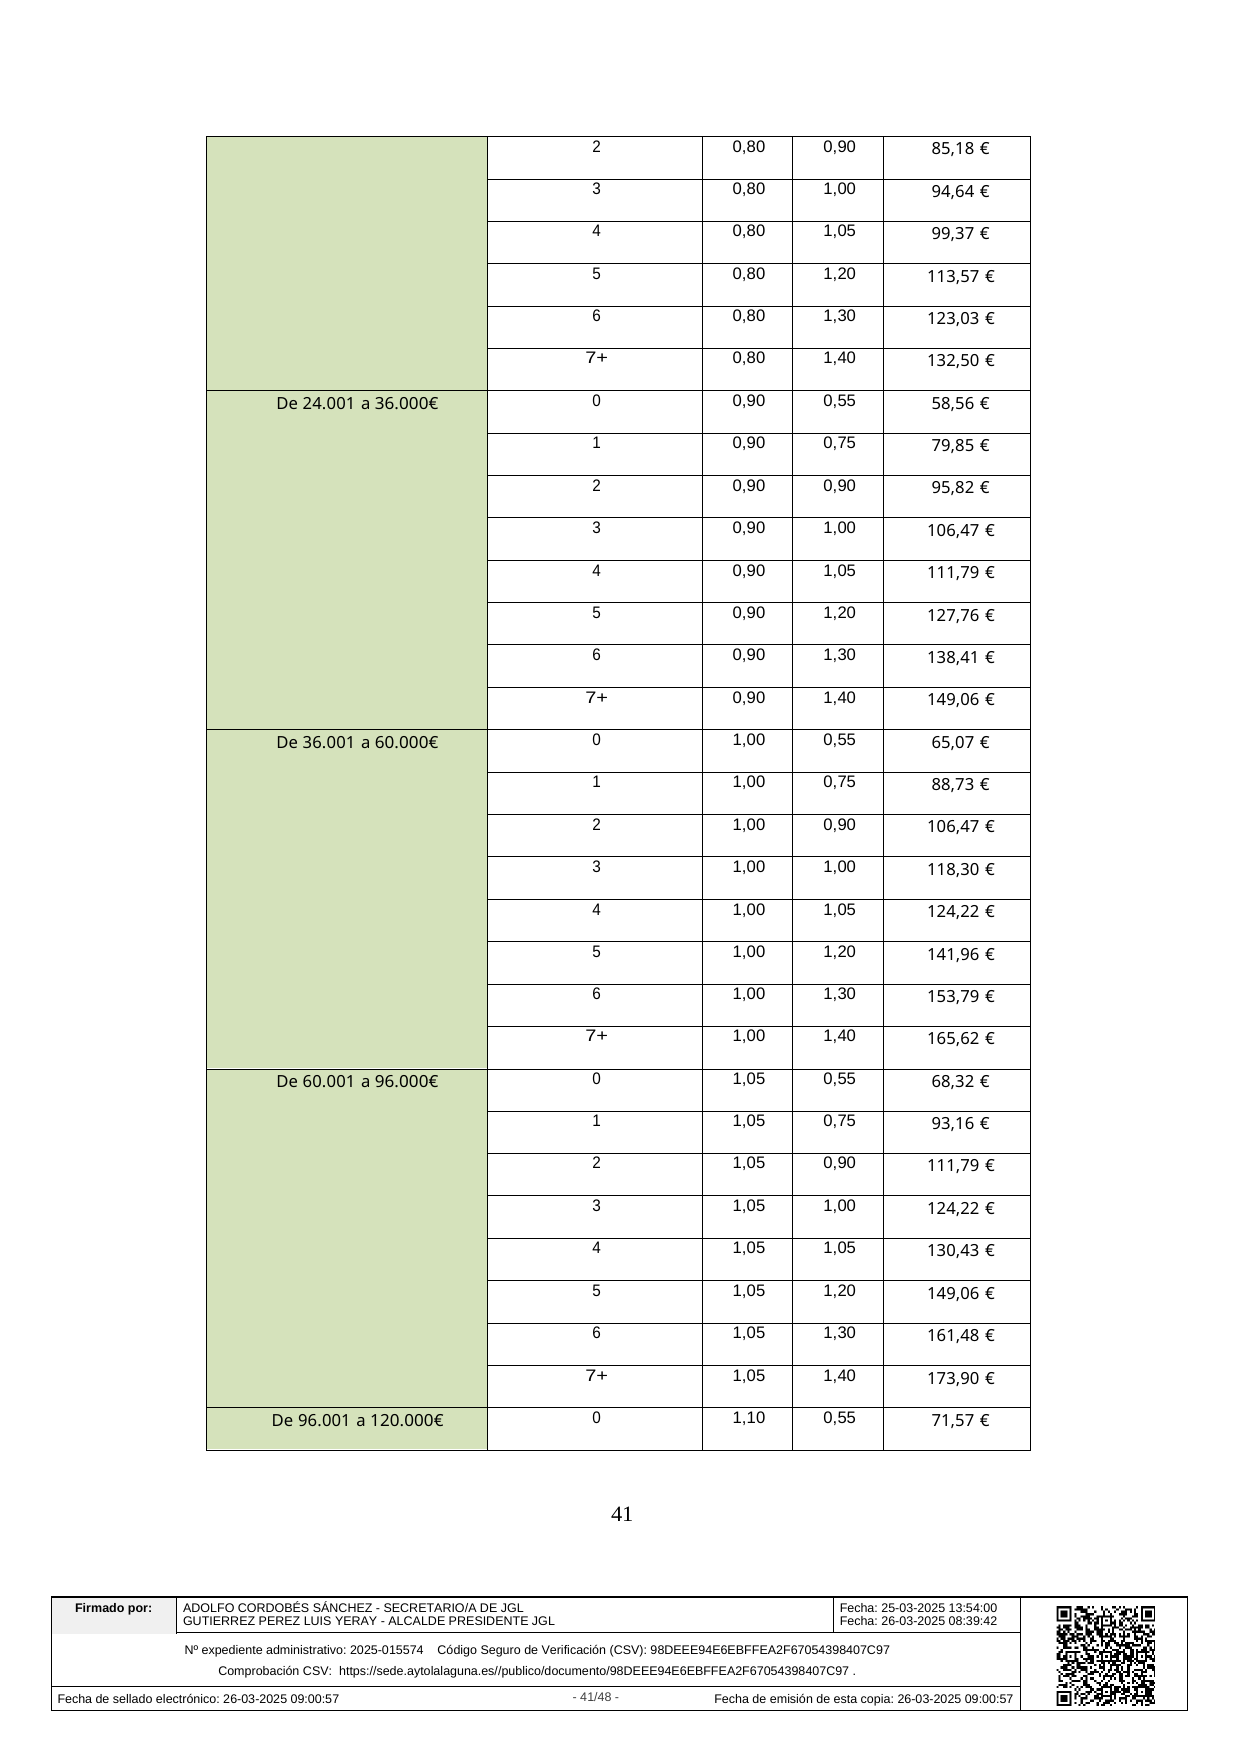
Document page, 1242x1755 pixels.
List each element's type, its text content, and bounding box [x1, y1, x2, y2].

table_cell 7+ [488, 349, 702, 390]
table_cell 165,62 € [884, 1027, 1030, 1068]
table_cell 0,90 [703, 688, 792, 729]
table_header 0,80 [703, 137, 792, 178]
table_cell 1,40 [793, 688, 883, 729]
table_cell 79,85 € [884, 434, 1030, 475]
table_cell 6 [488, 1324, 702, 1365]
table_header 85,18 € [884, 137, 1030, 178]
table_cell 3 [488, 518, 702, 559]
table_cell 1,00 [703, 730, 792, 772]
table_header [1021, 1598, 1187, 1710]
table_cell 2 [488, 1154, 702, 1195]
table_cell 1,00 [793, 857, 883, 899]
table_cell 6 [488, 307, 702, 348]
table_cell 68,32 € [884, 1070, 1030, 1111]
table_cell 123,03 € [884, 307, 1030, 348]
table_cell 124,22 € [884, 900, 1030, 941]
table_cell 0,90 [703, 391, 792, 432]
table_cell 0,90 [703, 434, 792, 475]
table_cell De 24.001 a 36.000€ [207, 391, 487, 729]
table_cell 1,00 [703, 942, 792, 984]
table_cell 1,05 [703, 1366, 792, 1407]
table_cell 99,37 € [884, 222, 1030, 263]
table_header Fecha: 25-03-2025 13:54:00 Fecha: 26-03-2025 08:39:42 [834, 1598, 1020, 1632]
table_cell 1,20 [793, 1281, 883, 1322]
table_cell 1,30 [793, 645, 883, 687]
table_cell 1,05 [703, 1324, 792, 1365]
table_cell 0,75 [793, 1112, 883, 1153]
table_cell 1,00 [703, 985, 792, 1026]
table_cell 1 [488, 773, 702, 814]
table_cell 1,05 [703, 1112, 792, 1153]
table_cell 1,00 [703, 900, 792, 941]
table_cell 0,80 [703, 349, 792, 390]
table_cell 1,20 [793, 603, 883, 644]
table_cell 1,40 [793, 349, 883, 390]
table_cell 1,00 [793, 518, 883, 559]
table_cell 0,55 [793, 730, 883, 772]
table_cell 0,90 [703, 561, 792, 602]
table_cell 93,16 € [884, 1112, 1030, 1153]
table_cell 7+ [488, 688, 702, 729]
text 41 [605, 1501, 639, 1526]
table_cell 4 [488, 1239, 702, 1280]
table_cell 3 [488, 180, 702, 221]
table_cell 65,07 € [884, 730, 1030, 772]
table_cell 0 [488, 730, 702, 772]
table_cell 111,79 € [884, 1154, 1030, 1195]
table_cell 161,48 € [884, 1324, 1030, 1365]
table_cell 2 [488, 476, 702, 517]
table_cell 6 [488, 645, 702, 687]
table_cell 1,10 [703, 1408, 792, 1449]
table_cell 113,57 € [884, 264, 1030, 306]
table_cell 1,05 [703, 1196, 792, 1238]
table_cell 3 [488, 1196, 702, 1238]
table_cell 1,05 [793, 900, 883, 941]
table_cell 1,00 [703, 773, 792, 814]
table_cell 0,90 [703, 518, 792, 559]
table_cell 1,05 [703, 1239, 792, 1280]
table_cell 4 [488, 900, 702, 941]
table_cell 106,47 € [884, 815, 1030, 856]
table_cell 1,05 [793, 561, 883, 602]
table_cell 58,56 € [884, 391, 1030, 432]
table_cell 0,80 [703, 307, 792, 348]
table_cell 141,96 € [884, 942, 1030, 984]
table_cell 0 [488, 1070, 702, 1111]
table_header 0,90 [793, 137, 883, 178]
table_cell 111,79 € [884, 561, 1030, 602]
table_header ADOLFO CORDOBÉS SÁNCHEZ - SECRETARIO/A DE JGL GUTIERREZ PEREZ LUIS YERAY - ALCALDE PRESIDENTE JGL [177, 1598, 833, 1632]
table_cell Fecha de sellado electrónico: 26-03-2025 09:00:57 - 41/48 - Fecha de emisión de esta copia: 26-03-2025 09:00:57 [52, 1687, 1020, 1710]
table_cell 1,20 [793, 264, 883, 306]
table_cell 127,76 € [884, 603, 1030, 644]
table_cell 106,47 € [884, 518, 1030, 559]
table_cell 2 [488, 815, 702, 856]
table_cell 1,30 [793, 985, 883, 1026]
table_cell 1,40 [793, 1366, 883, 1407]
table_cell 0,90 [793, 815, 883, 856]
table_cell 0,90 [793, 476, 883, 517]
table_cell 0,55 [793, 1070, 883, 1111]
table_cell 0,55 [793, 391, 883, 432]
table_cell 0,90 [703, 645, 792, 687]
table_cell 0,80 [703, 222, 792, 263]
table_cell 1 [488, 1112, 702, 1153]
table_cell 132,50 € [884, 349, 1030, 390]
table_cell 1,05 [703, 1281, 792, 1322]
table_cell 5 [488, 942, 702, 984]
table_cell 149,06 € [884, 1281, 1030, 1322]
table_header 2 [488, 137, 702, 178]
table_cell 0 [488, 391, 702, 432]
table_cell 0,90 [703, 476, 792, 517]
table_cell 1,05 [793, 1239, 883, 1280]
table_header [207, 137, 487, 390]
table_cell 94,64 € [884, 180, 1030, 221]
table_cell 0,75 [793, 434, 883, 475]
table_cell 7+ [488, 1366, 702, 1407]
table_cell 1,05 [703, 1154, 792, 1195]
table_cell 5 [488, 603, 702, 644]
table_cell 1,00 [793, 180, 883, 221]
table_cell 1,00 [703, 815, 792, 856]
table_cell 3 [488, 857, 702, 899]
table_cell 95,82 € [884, 476, 1030, 517]
table_cell 6 [488, 985, 702, 1026]
table_cell 0,75 [793, 773, 883, 814]
table_cell 1,30 [793, 307, 883, 348]
table_cell 173,90 € [884, 1366, 1030, 1407]
table_cell 1,40 [793, 1027, 883, 1068]
table_cell 5 [488, 264, 702, 306]
table_cell 149,06 € [884, 688, 1030, 729]
table_cell 4 [488, 222, 702, 263]
table_cell 71,57 € [884, 1408, 1030, 1449]
table_cell 1,20 [793, 942, 883, 984]
table_cell Nº expediente administrativo: 2025-015574 Código Seguro de Verificación (CSV): 98DEEE94E6EBFFEA2F67054398407C97 Comprobación CSV: https://sede.aytolalaguna.es//publico/documento/98DEEE94E6EBFFEA2F67054398407C97 . [52, 1633, 1020, 1686]
table_cell 88,73 € [884, 773, 1030, 814]
table_cell 1,00 [703, 857, 792, 899]
table_cell De 96.001 a 120.000€ [207, 1408, 487, 1449]
table_cell 5 [488, 1281, 702, 1322]
table_header Firmado por: [52, 1598, 176, 1632]
table_cell 1,05 [703, 1070, 792, 1111]
table_cell 0,80 [703, 180, 792, 221]
table_cell 4 [488, 561, 702, 602]
table_cell 1,05 [793, 222, 883, 263]
table_cell 1,00 [703, 1027, 792, 1068]
table_cell 0,55 [793, 1408, 883, 1449]
table_cell 153,79 € [884, 985, 1030, 1026]
table_cell De 60.001 a 96.000€ [207, 1070, 487, 1407]
table_cell 0,90 [793, 1154, 883, 1195]
table_cell De 36.001 a 60.000€ [207, 730, 487, 1068]
table_cell 130,43 € [884, 1239, 1030, 1280]
table_cell 1,00 [793, 1196, 883, 1238]
table_cell 118,30 € [884, 857, 1030, 899]
table_cell 0,90 [703, 603, 792, 644]
table_cell 0,80 [703, 264, 792, 306]
table_cell 7+ [488, 1027, 702, 1068]
table_cell 0 [488, 1408, 702, 1449]
table_cell 1 [488, 434, 702, 475]
table_cell 138,41 € [884, 645, 1030, 687]
table_cell 1,30 [793, 1324, 883, 1365]
table_cell 124,22 € [884, 1196, 1030, 1238]
